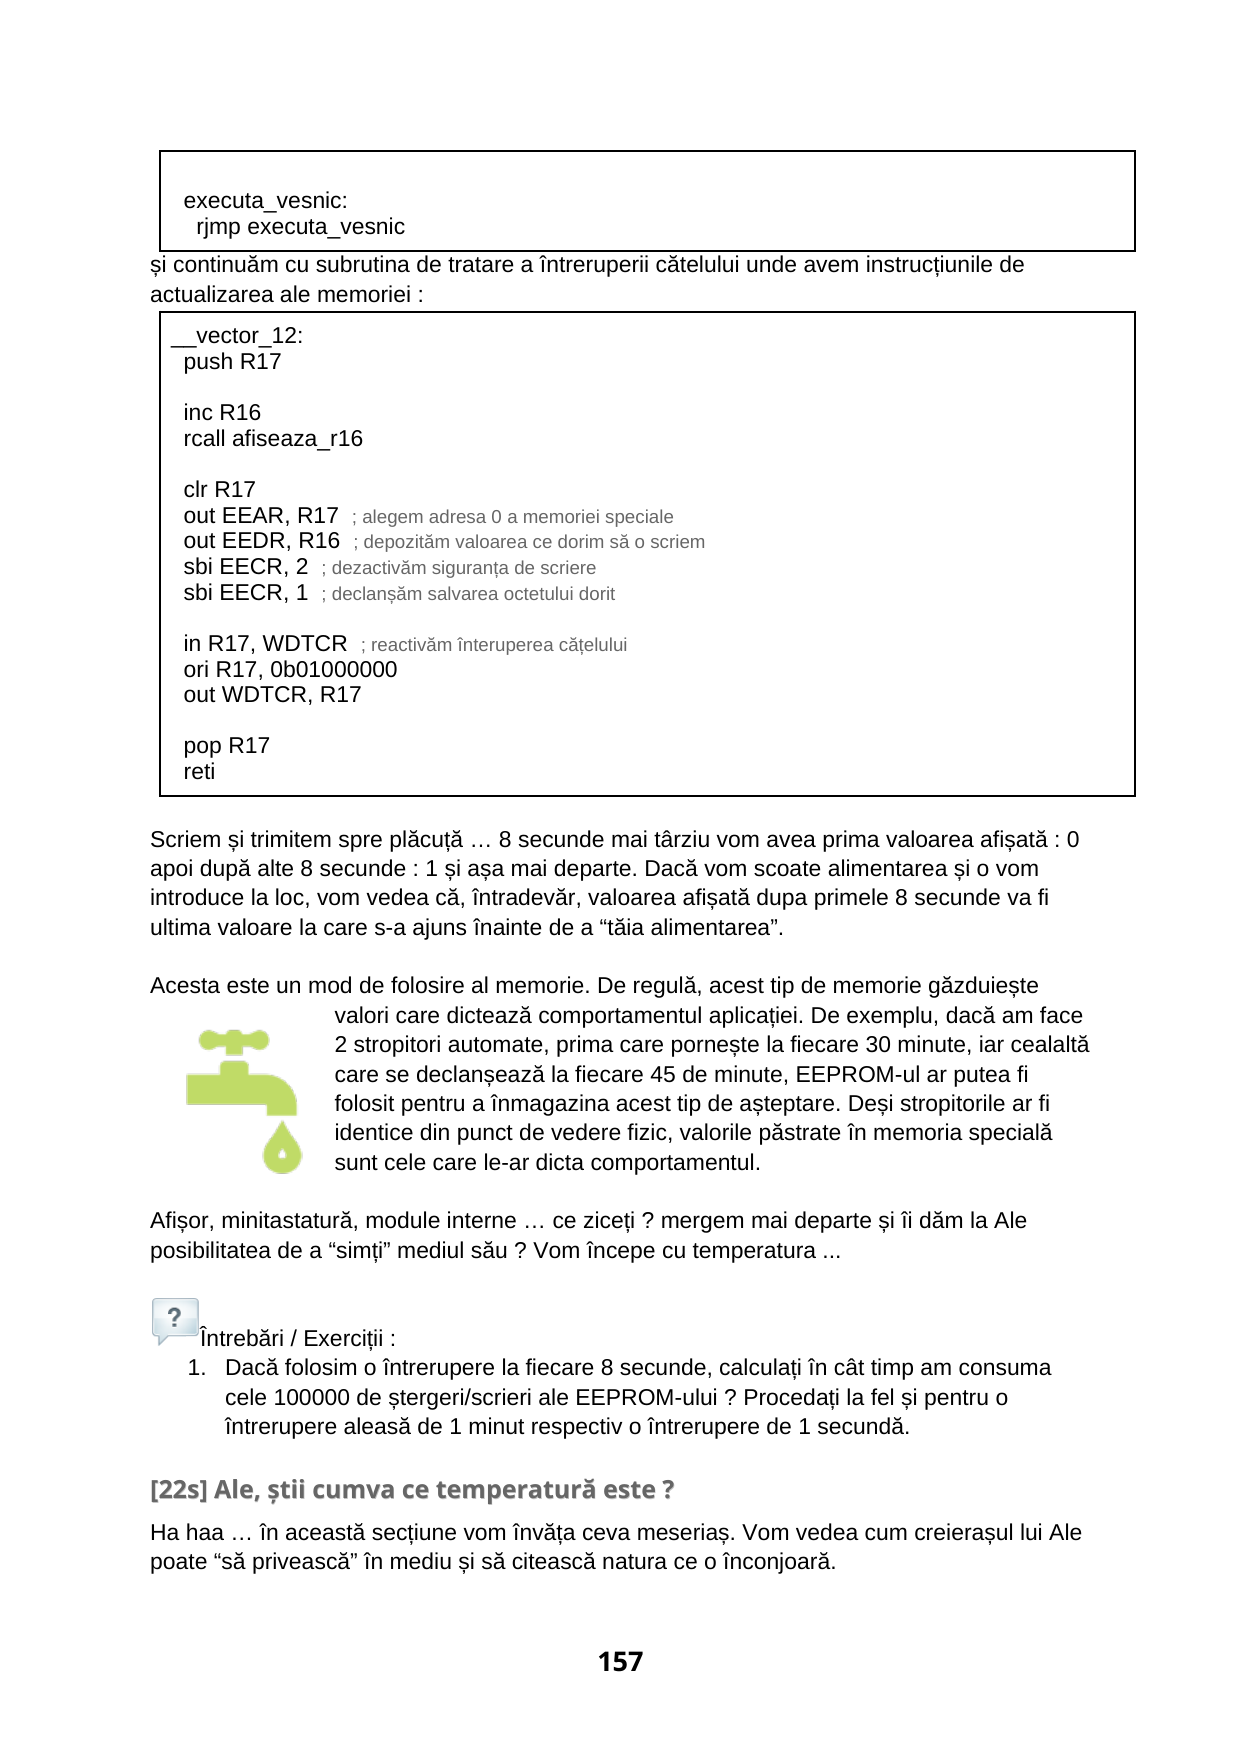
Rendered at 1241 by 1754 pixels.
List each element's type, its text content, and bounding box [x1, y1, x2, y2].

picture [150, 1296, 200, 1347]
table_header __vector_12: push R17 inc R16 rcall afiseaza_r16 clr R17 out EEAR, R17 ; alegem adresa 0 a memoriei speciale out EEDR, R16 ; depozităm valoarea ce dorim să o scriem sbi EECR, 2 ; dezactivăm siguranța de scriere sbi EECR, 1 ; declanșăm salvarea octetului dorit in R17, WDTCR ; reactivăm înteruperea cățelului ori R17, 0b01000000 out WDTCR, R17 pop R17 reti [161, 313, 1134, 795]
text Acesta este un mod de folosire al memorie. De regulă, acest tip de memorie găzduiește valori care dictează comportamentul aplicației. De exemplu, dacă am face 2 stropitori automate, prima care pornește la fiecare 30 minute, iar cealaltă care se declanșează la fiecare 45 de minute, EEPROM-ul ar putea fi folosit pentru a înmagazina acest tip de așteptare. Deși stropitorile ar fi identice din punct de vedere fizic, valorile păstrate în memoria specială sunt cele care le-ar dicta comportamentul. [150, 973, 1091, 1175]
text Întrebări / Exerciții : [150, 1322, 1091, 1351]
text Ha haa … în această secțiune vom învăța ceva meseriaș. Vom vedea cum creierașul lui Ale poate “să privească” în mediu și să citească natura ce o înconjoară. [150, 1520, 1091, 1575]
table_header executa_vesnic: rjmp executa_vesnic [161, 152, 1134, 250]
text Scriem și trimitem spre plăcuță … 8 secunde mai târziu vom avea prima valoarea afișată : 0 apoi după alte 8 secunde : 1 și așa mai departe. Dacă vom scoate alimentarea și o vom introduce la loc, vom vedea că, întradevăr, valoarea afișată dupa primele 8 secunde va fi ultima valoare la care s-a ajuns înainte de a “tăia alimentarea”. [150, 826, 1091, 940]
text Afișor, minitastatură, module interne … ce ziceți ? mergem mai departe și îi dăm la Ale posibilitatea de a “simți” mediul său ? Vom începe cu temperatura ... [150, 1208, 1091, 1263]
text și continuăm cu subrutina de tratare a întreruperii cătelului unde avem instrucțiunile de actualizarea ale memoriei : [150, 252, 1091, 307]
subtitle [22s] Ale, știi cumva ce temperatură este ? [150, 1472, 1091, 1506]
picture [154, 1012, 335, 1192]
list Dacă folosim o întrerupere la fiecare 8 secunde, calculați în cât timp am consuma cele 100000 de ștergeri/scrieri ale EEPROM-ului ? Procedați la fel și pentru o întrerupere aleasă de 1 minut respectiv o întrerupere de 1 secundă. [187, 1355, 1091, 1439]
